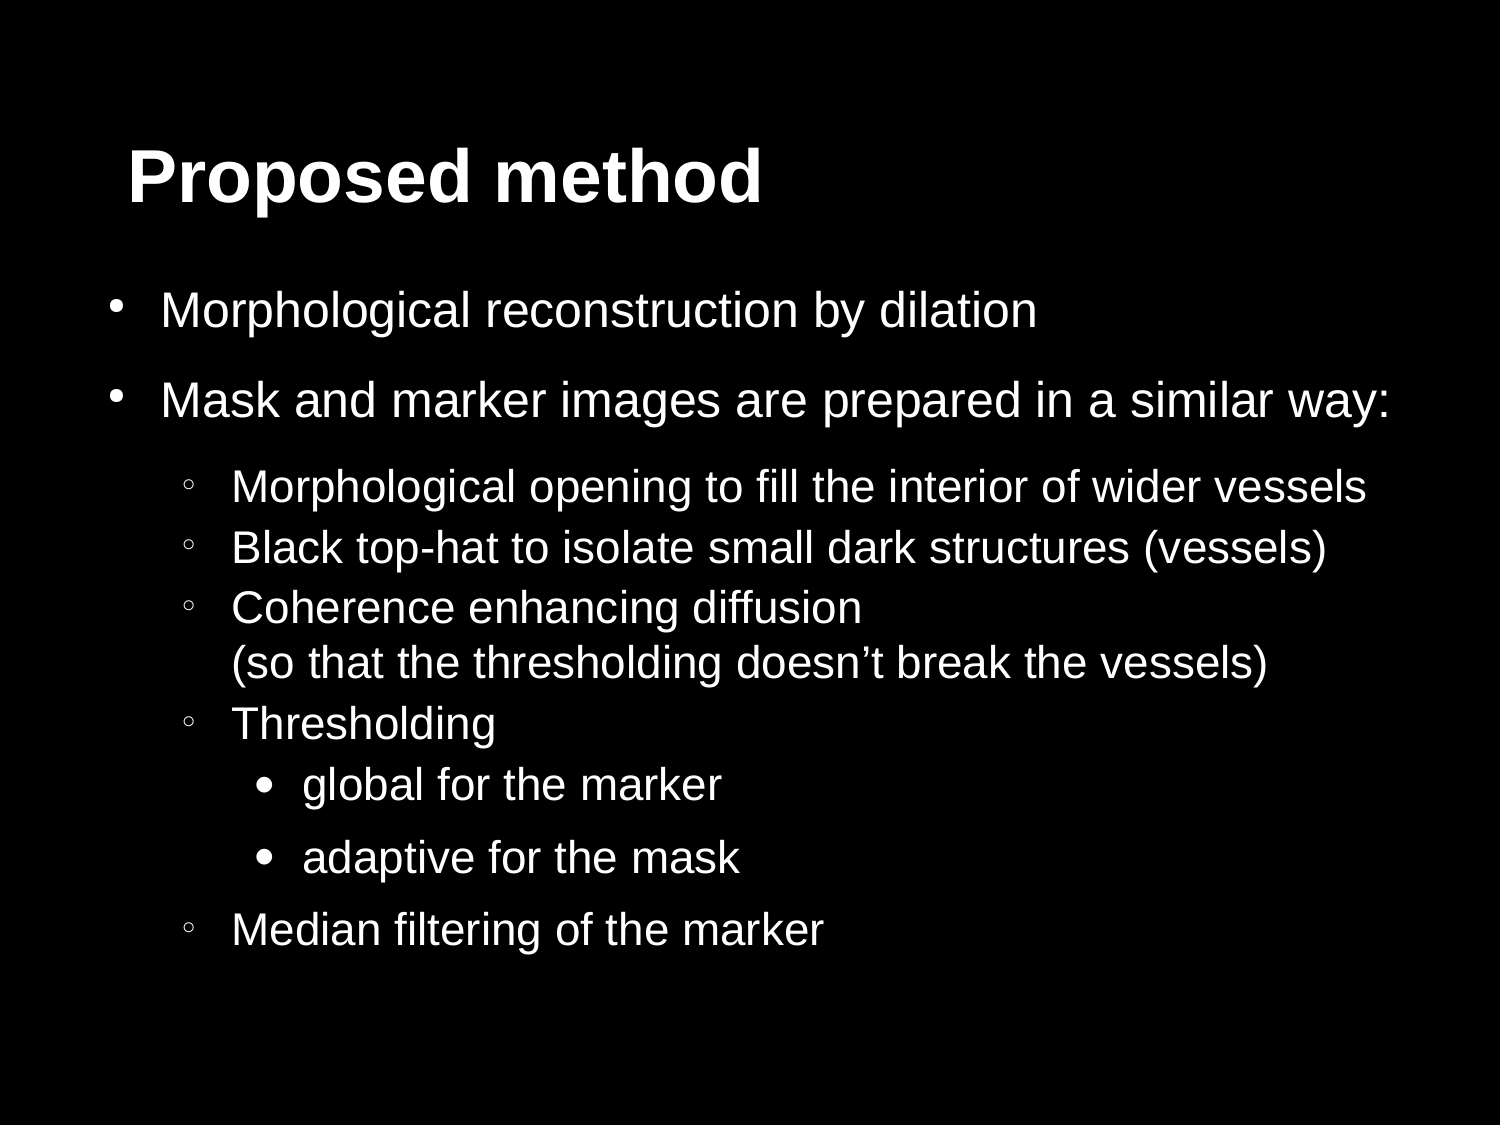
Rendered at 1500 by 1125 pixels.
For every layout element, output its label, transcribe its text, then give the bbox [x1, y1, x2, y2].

list Morphological reconstruction by dilation Mask and marker images are prepared in a similar way: Morphological opening to fill the interior of wider vessels Black top-hat to isolate small dark structures (vessels) Coherence enhancing diffusion (so that the thresholding doesn’t break the vessels) Thresholding global for the marker adaptive for the mask Median filtering of the marker [75, 262, 1425, 1051]
title Proposed method [75, 14, 1425, 233]
